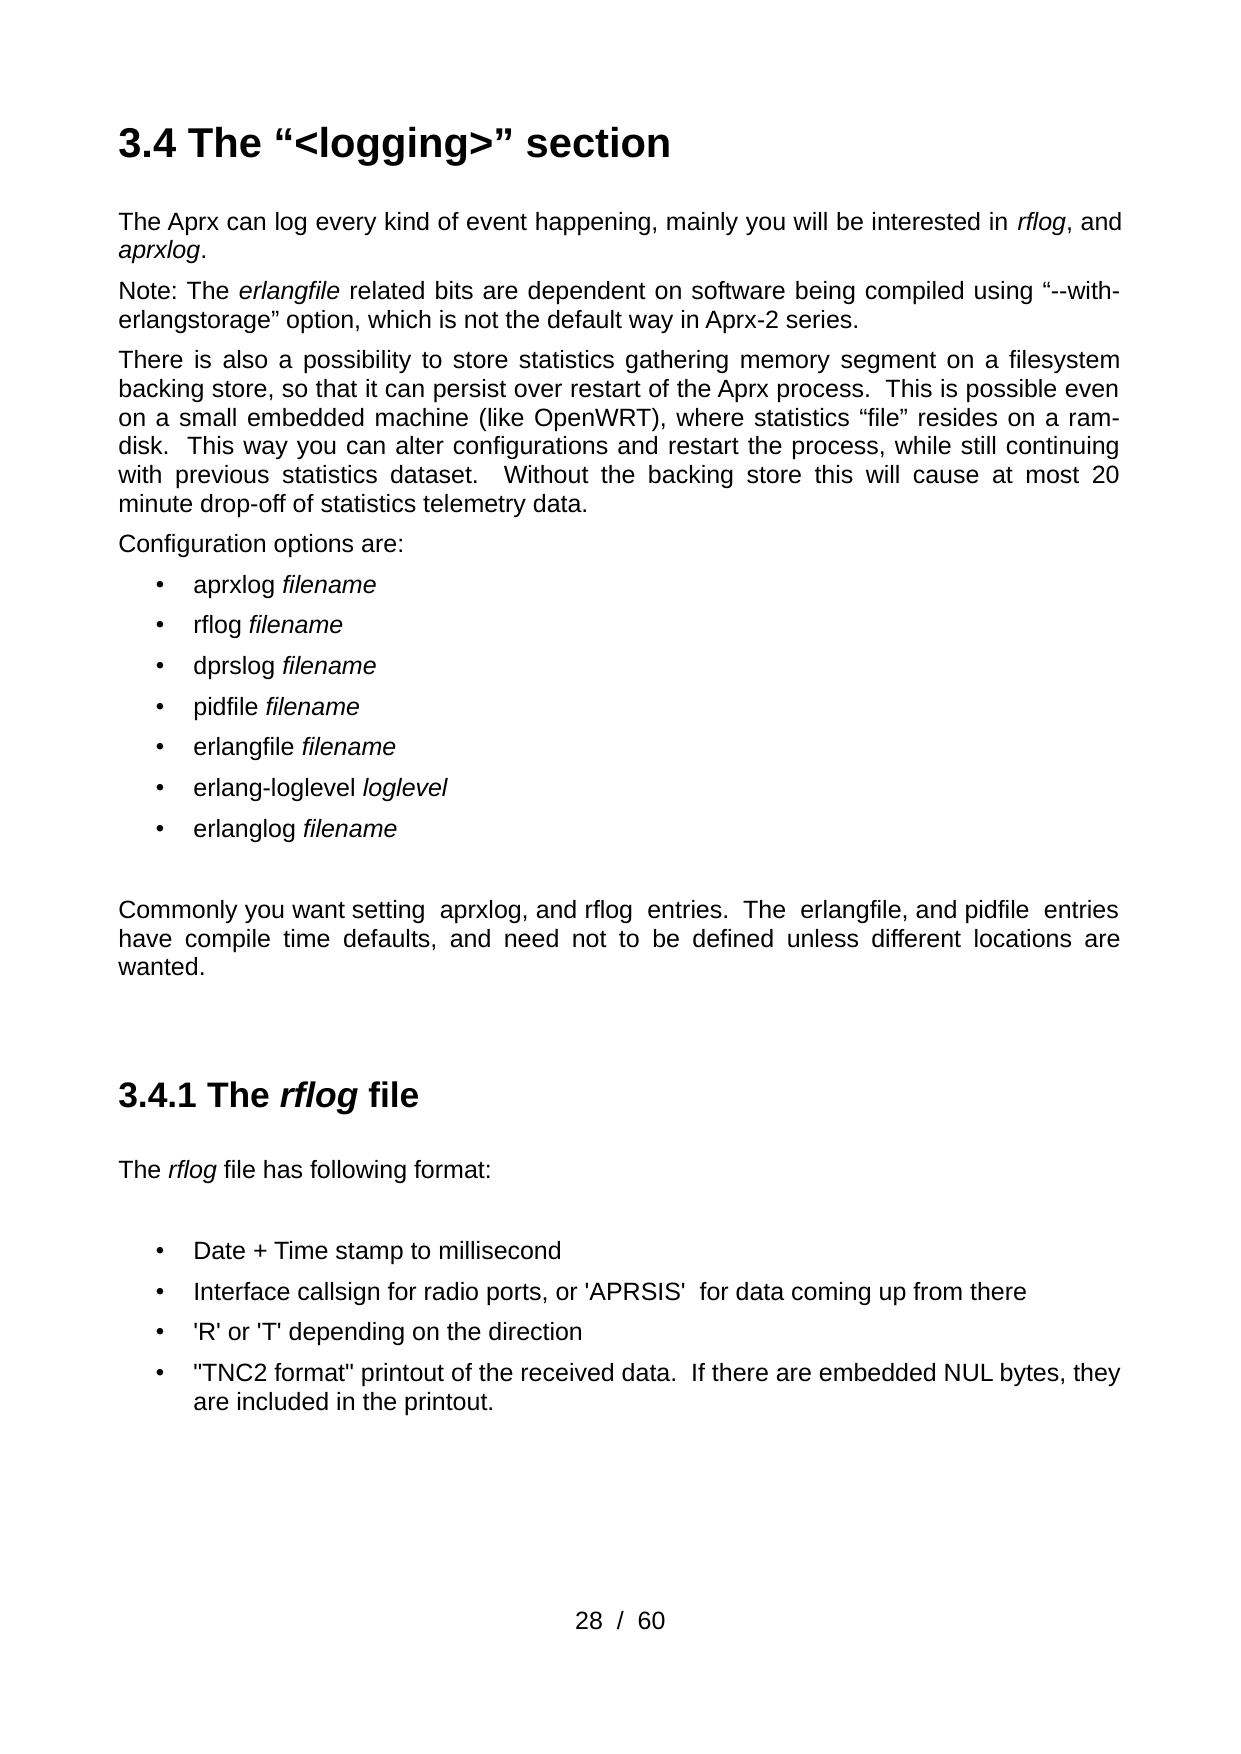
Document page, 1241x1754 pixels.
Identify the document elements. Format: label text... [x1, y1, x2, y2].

list dprslog filename [156, 651, 1122, 680]
subtitle The “<logging>” section [118, 118, 1122, 166]
list Date + Time stamp to millisecond [156, 1236, 1122, 1265]
list pidfile filename [156, 692, 1122, 721]
text Note: The erlangfile related bits are dependent on software being compiled using “--with-erlangstorage” option, which is not the default way in Aprx-2 series. [118, 276, 1122, 333]
list aprxlog filename [156, 570, 1122, 599]
list erlanglog filename [156, 814, 1122, 842]
text The Aprx can log every kind of event happening, mainly you will be interested in rflog, and aprxlog. [118, 207, 1122, 264]
list erlangfile filename [156, 732, 1122, 761]
list Interface callsign for radio ports, or 'APRSIS' for data coming up from there [156, 1277, 1122, 1306]
list erlang-loglevel loglevel [156, 773, 1122, 802]
list "TNC2 format" printout of the received data. If there are embedded NUL bytes, they are included in the printout. [156, 1358, 1122, 1416]
text Commonly you want setting aprxlog, and rflog entries. The erlangfile, and pidfile entries have compile time defaults, and need not to be defined unless different locations are wanted. [118, 895, 1122, 981]
text The rflog file has following format: [118, 1155, 1122, 1184]
list 'R' or 'T' depending on the direction [156, 1317, 1122, 1346]
text There is also a possibility to store statistics gathering memory segment on a filesystem backing store, so that it can persist over restart of the Aprx process. This is possible even on a small embedded machine (like OpenWRT), where statistics “file” resides on a ram-disk. This way you can alter configurations and restart the process, while still continuing with previous statistics dataset. Without the backing store this will cause at most 20 minute drop-off of statistics telemetry data. [118, 345, 1122, 518]
text Configuration options are: [118, 529, 1122, 558]
list rflog filename [156, 611, 1122, 639]
subtitle The rflog file [118, 1074, 1122, 1114]
